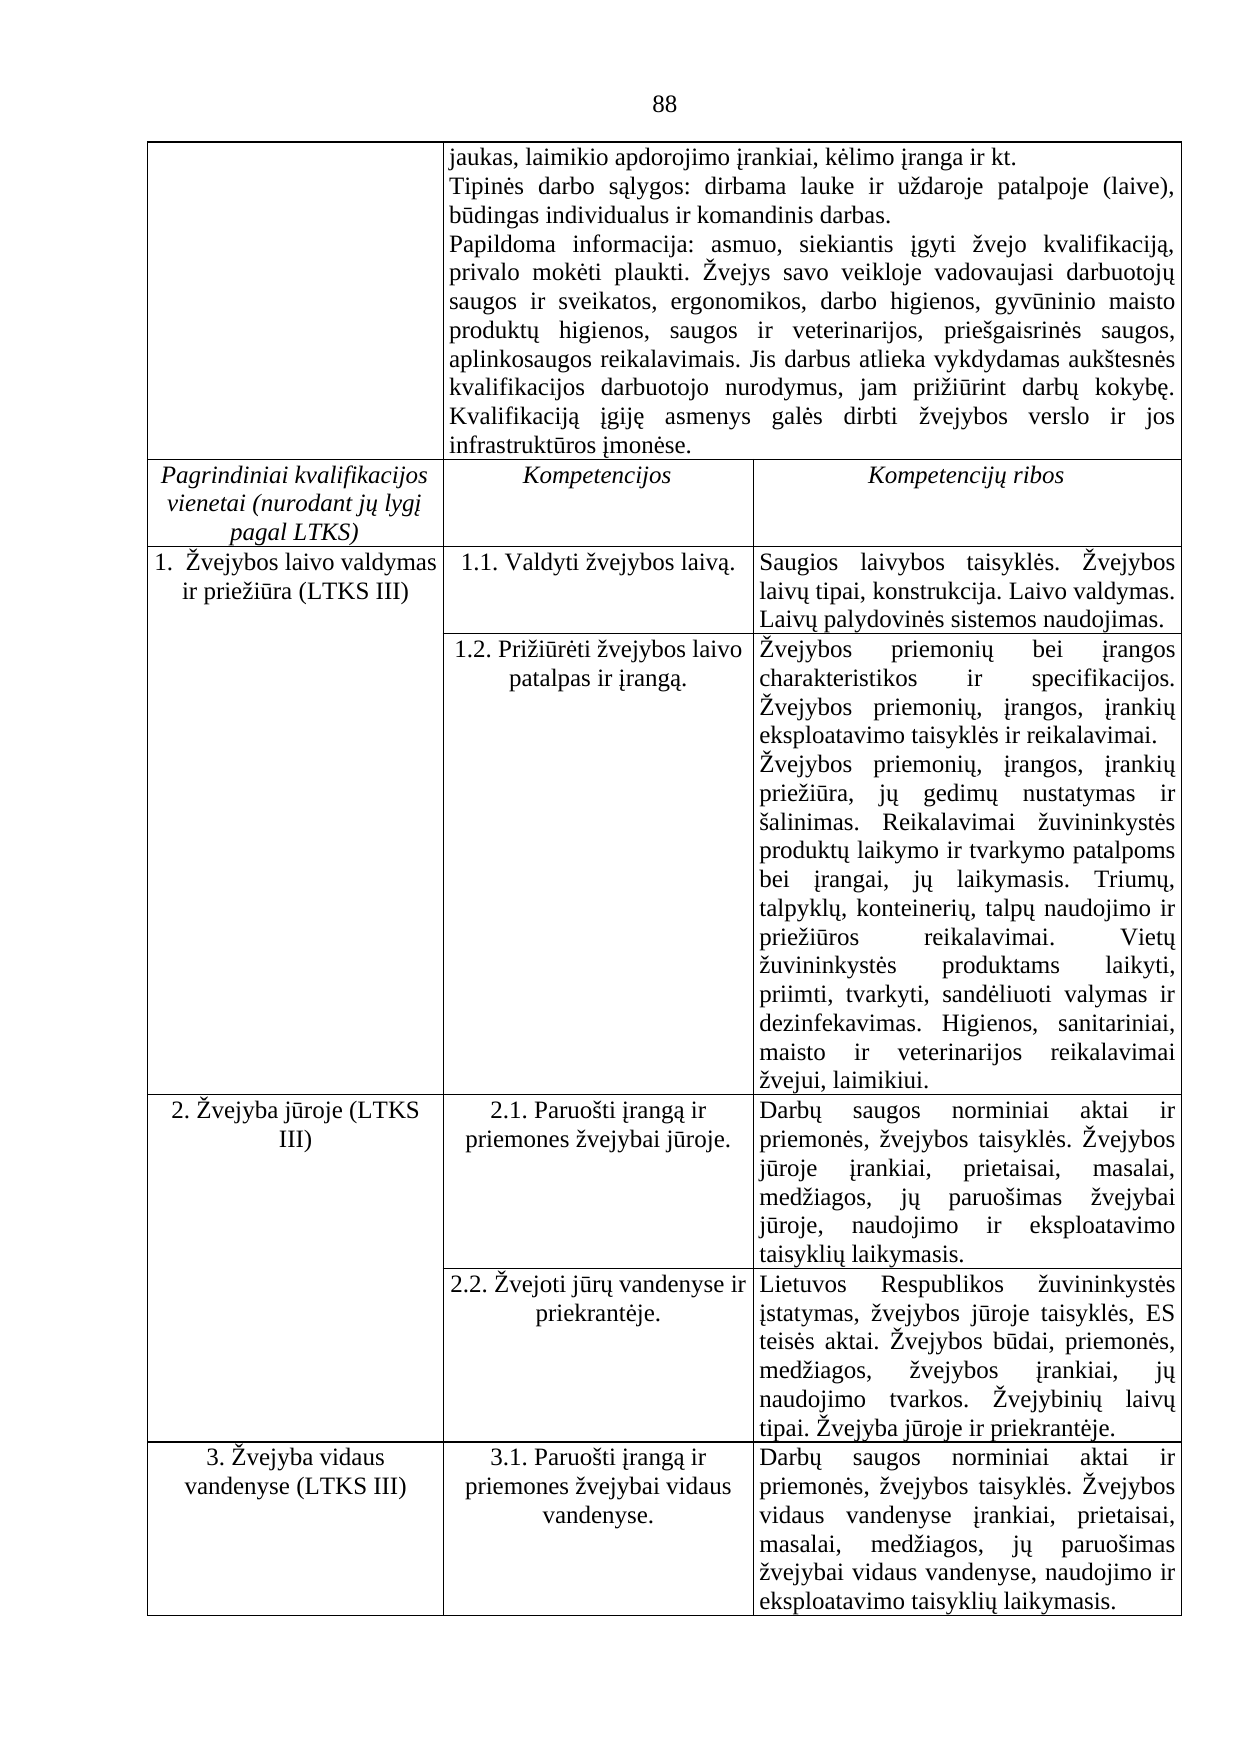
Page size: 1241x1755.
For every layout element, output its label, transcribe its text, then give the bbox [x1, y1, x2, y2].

table_cell 3. Žvejyba vidaus vandenyse (LTKS III) [148, 1443, 443, 1615]
table_cell Žvejybos priemonių bei įrangos charakteristikos ir specifikacijos. Žvejybos priemonių, įrangos, įrankių eksploatavimo taisyklės ir reikalavimai. Žvejybos priemonių, įrangos, įrankių priežiūra, jų gedimų nustatymas ir šalinimas. Reikalavimai žuvininkystės produktų laikymo ir tvarkymo patalpoms bei įrangai, jų laikymasis. Triumų, talpyklų, konteinerių, talpų naudojimo ir priežiūros reikalavimai. Vietų žuvininkystės produktams laikyti, priimti, tvarkyti, sandėliuoti valymas ir dezinfekavimas. Higienos, sanitariniai, maisto ir veterinarijos reikalavimai žvejui, laimikiui. [754, 634, 1181, 1094]
table_cell 1.2. Prižiūrėti žvejybos laivo patalpas ir įrangą. [444, 634, 753, 1094]
table_header jaukas, laimikio apdorojimo įrankiai, kėlimo įranga ir kt. Tipinės darbo sąlygos: dirbama lauke ir uždaroje patalpoje (laive), būdingas individualus ir komandinis darbas. Papildoma informacija: asmuo, siekiantis įgyti žvejo kvalifikaciją, privalo mokėti plaukti. Žvejys savo veikloje vadovaujasi darbuotojų saugos ir sveikatos, ergonomikos, darbo higienos, gyvūninio maisto produktų higienos, saugos ir veterinarijos, priešgaisrinės saugos, aplinkosaugos reikalavimais. Jis darbus atlieka vykdydamas aukštesnės kvalifikacijos darbuotojo nurodymus, jam prižiūrint darbų kokybę. Kvalifikaciją įgiję asmenys galės dirbti žvejybos verslo ir jos infrastruktūros įmonėse. [444, 143, 1181, 459]
table_cell Kompetencijos [444, 460, 753, 546]
table_cell 2.2. Žvejoti jūrų vandenyse ir priekrantėje. [444, 1269, 753, 1441]
table_header [148, 143, 443, 459]
table_cell Lietuvos Respublikos žuvininkystės įstatymas, žvejybos jūroje taisyklės, ES teisės aktai. Žvejybos būdai, priemonės, medžiagos, žvejybos įrankiai, jų naudojimo tvarkos. Žvejybinių laivų tipai. Žvejyba jūroje ir priekrantėje. [754, 1269, 1181, 1441]
table_cell Saugios laivybos taisyklės. Žvejybos laivų tipai, konstrukcija. Laivo valdymas. Laivų palydovinės sistemos naudojimas. [754, 547, 1181, 633]
table_cell Pagrindiniai kvalifikacijos vienetai (nurodant jų lygį pagal LTKS) [148, 460, 443, 546]
table_cell 1.1. Valdyti žvejybos laivą. [444, 547, 753, 633]
table_cell 1. Žvejybos laivo valdymas ir priežiūra (LTKS III) [148, 547, 443, 1094]
table_cell Darbų saugos norminiai aktai ir priemonės, žvejybos taisyklės. Žvejybos vidaus vandenyse įrankiai, prietaisai, masalai, medžiagos, jų paruošimas žvejybai vidaus vandenyse, naudojimo ir eksploatavimo taisyklių laikymasis. [754, 1443, 1181, 1615]
table_cell 2. Žvejyba jūroje (LTKS III) [148, 1095, 443, 1441]
table_cell Darbų saugos norminiai aktai ir priemonės, žvejybos taisyklės. Žvejybos jūroje įrankiai, prietaisai, masalai, medžiagos, jų paruošimas žvejybai jūroje, naudojimo ir eksploatavimo taisyklių laikymasis. [754, 1095, 1181, 1268]
table_cell 3.1. Paruošti įrangą ir priemones žvejybai vidaus vandenyse. [444, 1443, 753, 1615]
table_cell Kompetencijų ribos [754, 460, 1181, 546]
table_cell 2.1. Paruošti įrangą ir priemones žvejybai jūroje. [444, 1095, 753, 1268]
